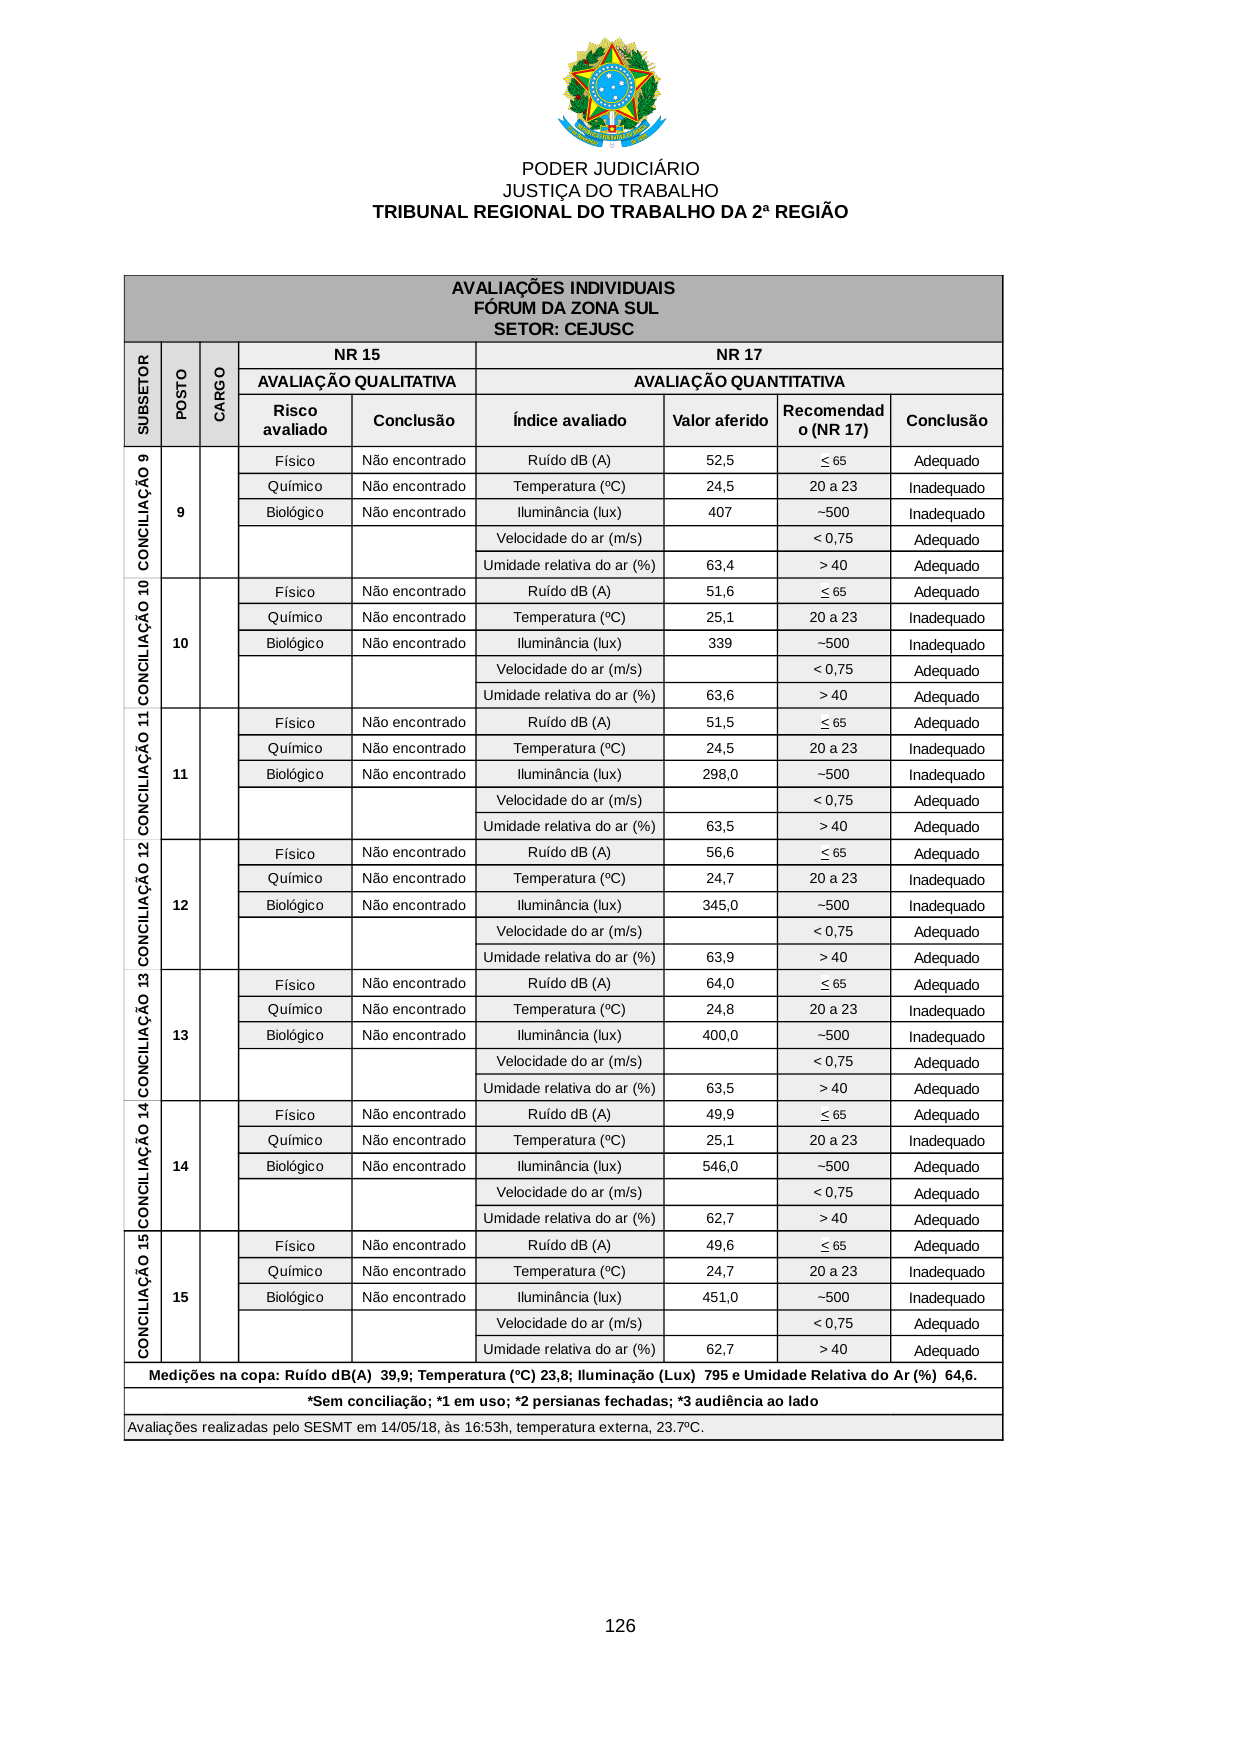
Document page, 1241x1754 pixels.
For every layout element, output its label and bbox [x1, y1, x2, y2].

table_header [118, 253, 1069, 1467]
